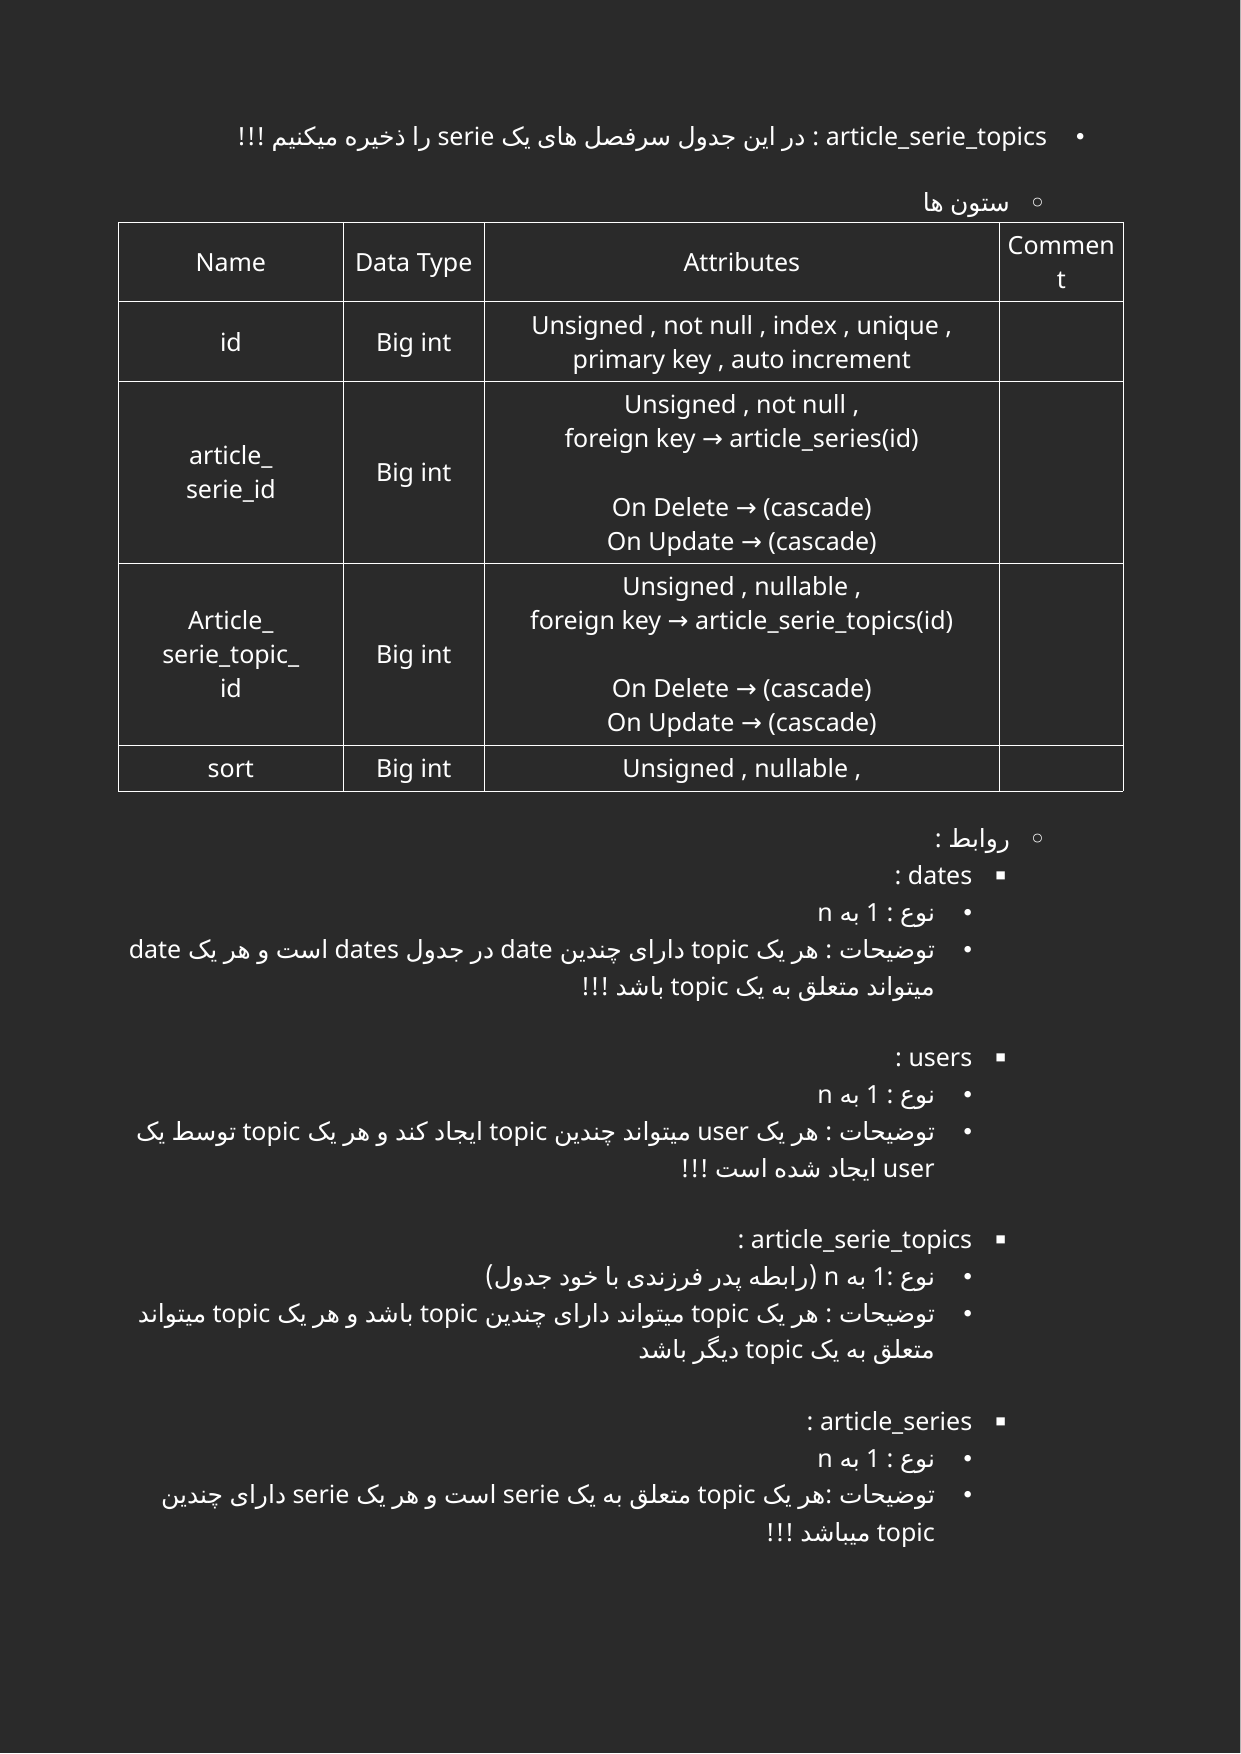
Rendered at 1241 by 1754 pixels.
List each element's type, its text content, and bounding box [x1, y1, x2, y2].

table_cell Big int [344, 746, 484, 791]
list توضیحات : هر یک user میتواند چندین topic ایجاد کند و هر یک topic توسط یک user ایجاد شده است !!! [118, 1113, 972, 1187]
list article_series : [118, 1403, 1010, 1440]
table_cell [1000, 302, 1123, 381]
table_cell [1000, 382, 1123, 563]
table_cell Unsigned , nullable , [485, 746, 999, 791]
table_cell id [119, 302, 343, 381]
table_cell Big int [344, 564, 484, 745]
table_cell [1000, 564, 1123, 745]
table_header Comment [1000, 223, 1123, 301]
table_header Attributes [485, 223, 999, 301]
table_cell Big int [344, 302, 484, 381]
list روابط : [118, 825, 1047, 857]
table_cell Article_ serie_topic_ id [119, 564, 343, 745]
table_cell article_ serie_id [119, 382, 343, 563]
list توضیحات :‌ هر یک topic میتواند دارای چندین topic باشد و هر یک topic میتواند متعلق به یک topic دیگر باشد [118, 1295, 972, 1369]
list dates : [118, 857, 1010, 894]
table_header Data Type [344, 223, 484, 301]
list article_serie_topics : [118, 1221, 1010, 1258]
list نوع : 1 به n [118, 894, 972, 931]
table_header Name [119, 223, 343, 301]
table_cell Unsigned , not null , foreign key → article_series(id) On Delete → (cascade) On Update → (cascade) [485, 382, 999, 563]
list ستون ها [118, 189, 1047, 222]
table_cell Big int [344, 382, 484, 563]
list توضیحات :‌هر یک topic متعلق به یک serie است و هر یک serie دارای چندین topic میباشد !!! [118, 1477, 972, 1551]
list توضیحات : هر یک topic دارای چندین date در جدول dates است و هر یک date میتواند متعلق به یک topic باشد !!! [118, 931, 972, 1005]
table_cell [1000, 746, 1123, 791]
list نوع :‌1 به n (رابطه پدر فرزندی با خود جدول) [118, 1258, 972, 1295]
list users : [118, 1039, 1010, 1076]
list article_serie_topics : در این جدول سرفصل های یک serie را ذخیره میکنیم !!! [118, 118, 1085, 155]
list نوع :‌ 1 به n [118, 1076, 972, 1113]
table_cell sort [119, 746, 343, 791]
table_cell Unsigned , not null , index , unique , primary key , auto increment [485, 302, 999, 381]
list نوع : 1 به n [118, 1440, 972, 1477]
table_cell Unsigned , nullable , foreign key → article_serie_topics(id) On Delete → (cascade) On Update → (cascade) [485, 564, 999, 745]
